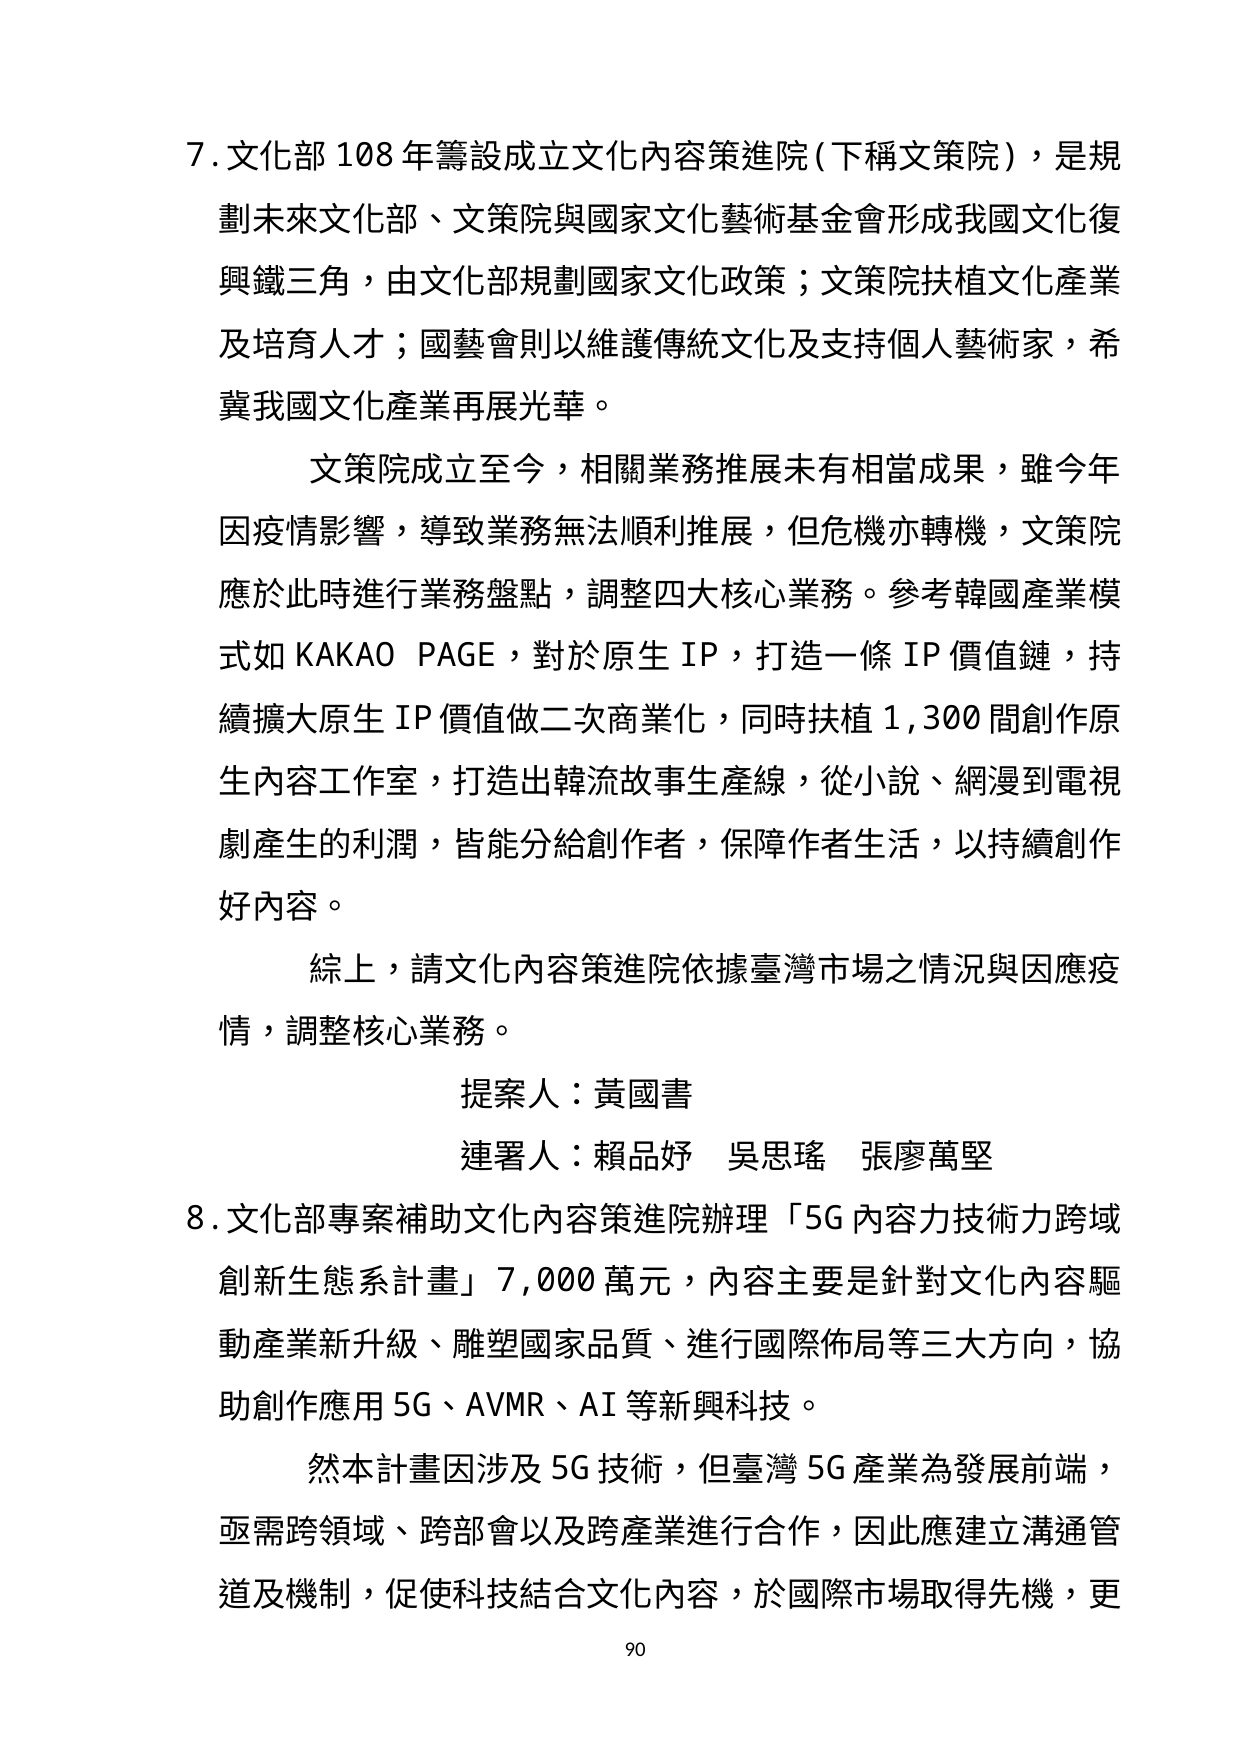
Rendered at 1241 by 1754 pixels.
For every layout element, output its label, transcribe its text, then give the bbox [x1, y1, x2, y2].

text 連署人：賴品妤 吳思瑤 張廖萬堅 [460, 1112, 1122, 1175]
text 7.文化部108年籌設成立文化內容策進院(下稱文策院)，是規劃未來文化部、文策院與國家文化藝術基金會形成我國文化復興鐵三角，由文化部規劃國家文化政策；文策院扶植文化產業及培育人才；國藝會則以維護傳統文化及支持個人藝術家，希冀我國文化產業再展光華。 [185, 112, 1122, 425]
text 提案人：黃國書 [460, 1050, 1122, 1112]
text 文策院成立至今，相關業務推展未有相當成果，雖今年因疫情影響，導致業務無法順利推展，但危機亦轉機，文策院應於此時進行業務盤點，調整四大核心業務。參考韓國產業模式如KAKAO PAGE，對於原生IP，打造一條IP價值鏈，持續擴大原生IP價值做二次商業化，同時扶植1,300間創作原生內容工作室，打造出韓流故事生產線，從小說、網漫到電視劇產生的利潤，皆能分給創作者，保障作者生活，以持續創作好內容。 [185, 425, 1122, 925]
text 然本計畫因涉及5G技術，但臺灣5G產業為發展前端，亟需跨領域、跨部會以及跨產業進行合作，因此應建立溝通管道及機制，促使科技結合文化內容，於國際市場取得先機，更 [185, 1425, 1122, 1612]
text 綜上，請文化內容策進院依據臺灣市場之情況與因應疫情，調整核心業務。 [185, 925, 1122, 1050]
text 8.文化部專案補助文化內容策進院辦理「5G內容力技術力跨域創新生態系計畫」7,000萬元，內容主要是針對文化內容驅動產業新升級、雕塑國家品質、進行國際佈局等三大方向，協助創作應用5G、AVMR、AI等新興科技。 [185, 1175, 1122, 1425]
